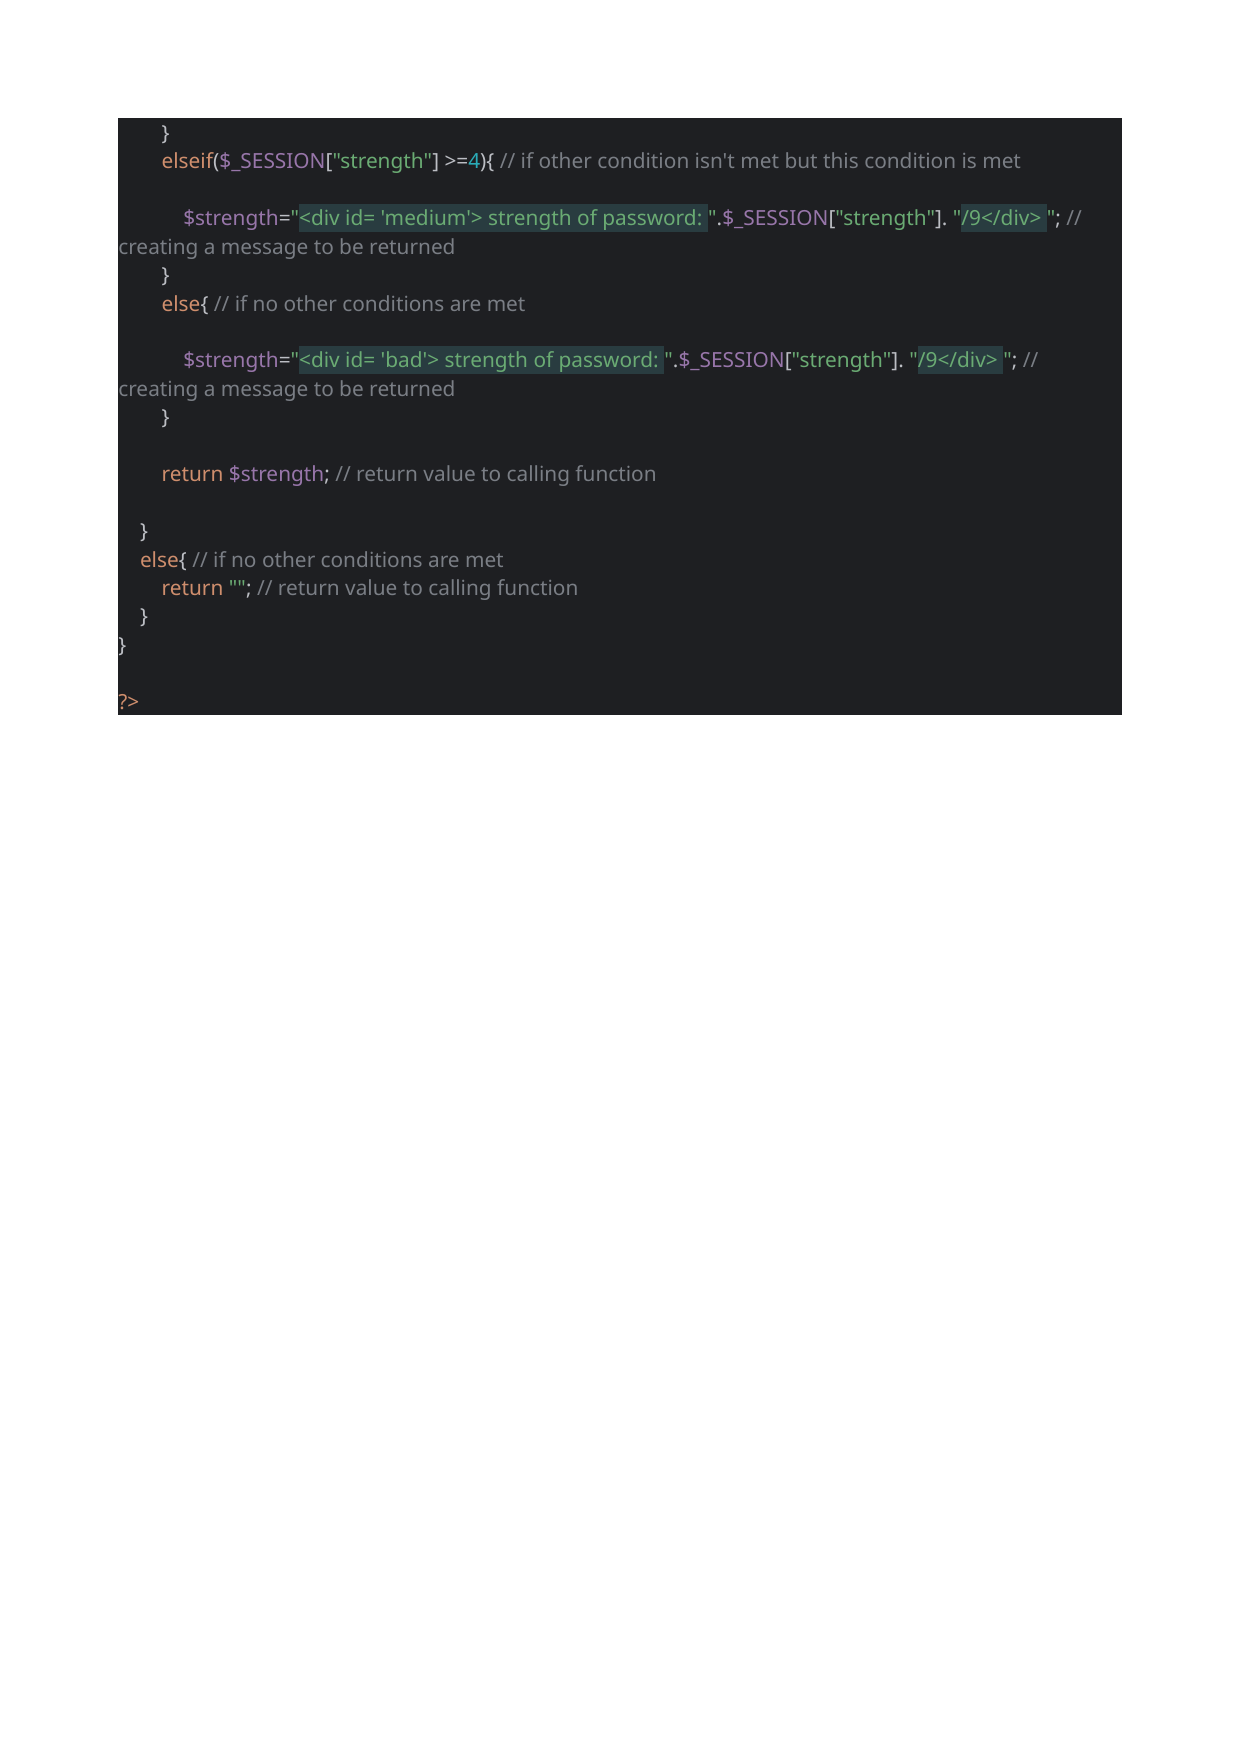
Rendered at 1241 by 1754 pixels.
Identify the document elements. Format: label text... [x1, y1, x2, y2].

text } elseif($_SESSION["strength"] >=4){ // if other condition isn't met but this condition is met $strength="<div id= 'medium'> strength of password: ".$_SESSION["strength"]. "/9</div> "; // creating a message to be returned } else{ // if no other conditions are met $strength="<div id= 'bad'> strength of password: ".$_SESSION["strength"]. "/9</div> "; // creating a message to be returned } return $strength; // return value to calling function } else{ // if no other conditions are met return ""; // return value to calling function } } ?> [118, 118, 1122, 715]
